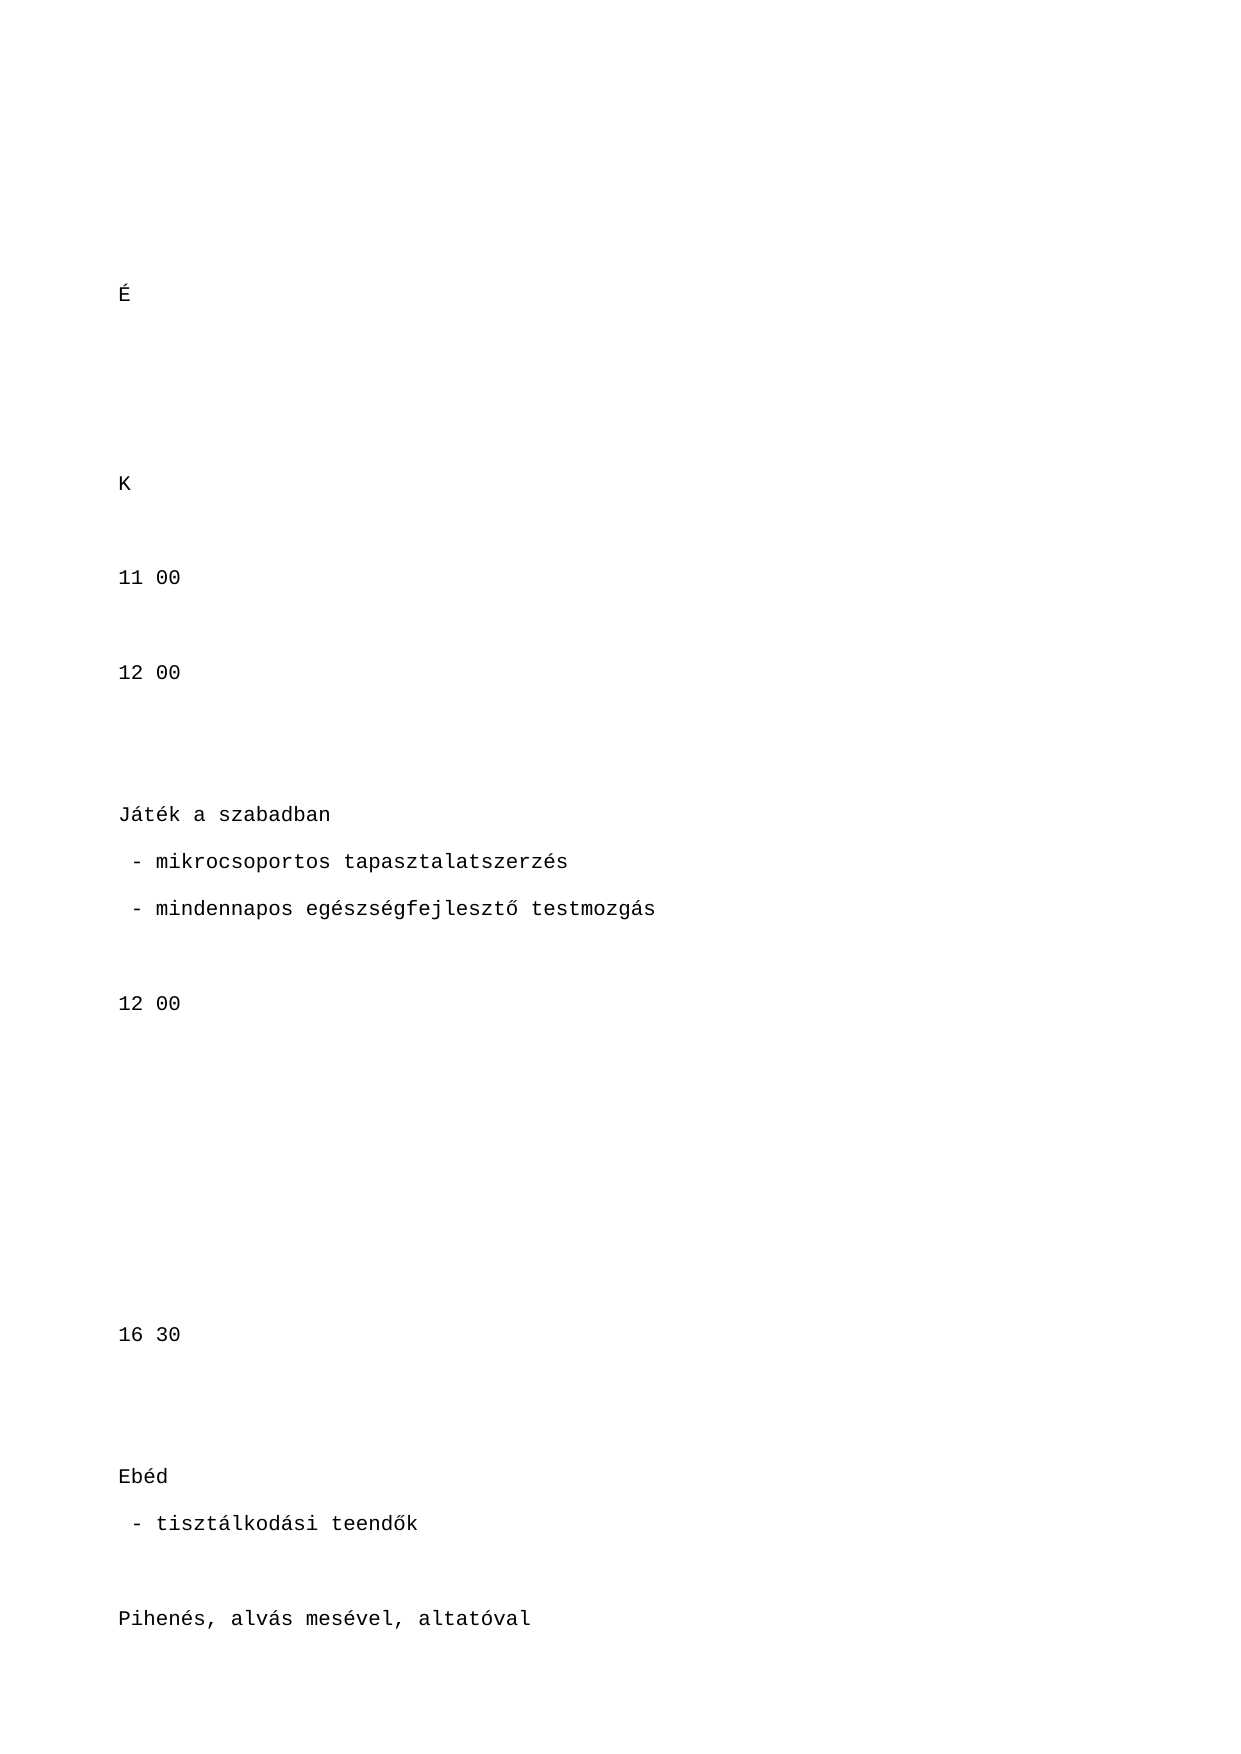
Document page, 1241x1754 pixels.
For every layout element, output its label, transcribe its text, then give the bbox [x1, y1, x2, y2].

text - mikrocsoportos tapasztalatszerzés [118, 851, 1122, 875]
text K [118, 473, 1122, 496]
text Pihenés, alvás mesével, altatóval [118, 1608, 1122, 1631]
text 12 00 [118, 993, 1122, 1017]
text Játék a szabadban [118, 804, 1122, 827]
text Ebéd [118, 1466, 1122, 1489]
text 16 30 [118, 1324, 1122, 1348]
text 11 00 [118, 567, 1122, 591]
text É [118, 284, 1122, 307]
text 12 00 [118, 662, 1122, 686]
text - mindennapos egészségfejlesztő testmozgás [118, 898, 1122, 922]
text - tisztálkodási teendők [118, 1513, 1122, 1537]
